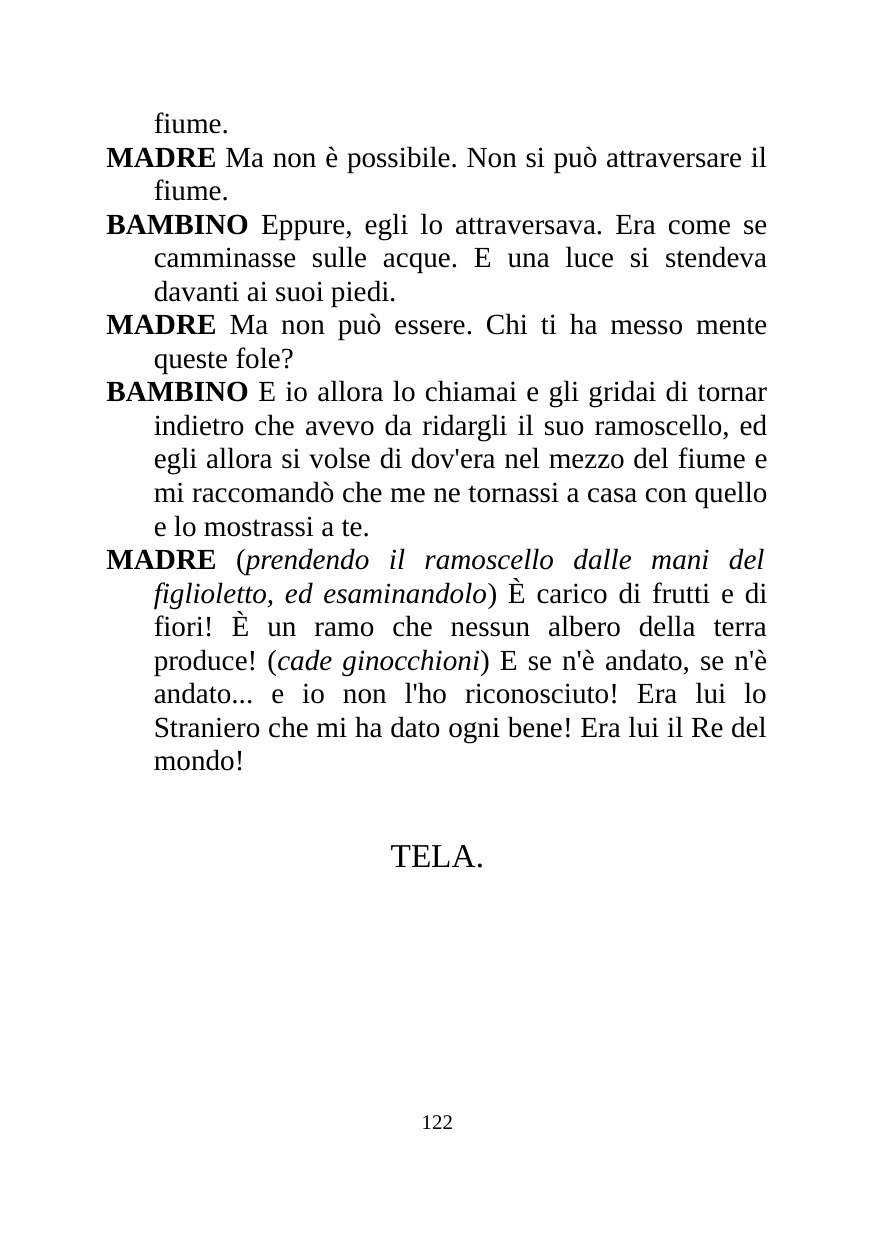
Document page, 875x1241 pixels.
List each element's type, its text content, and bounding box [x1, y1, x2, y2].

text fiume. [106, 106, 768, 140]
text TELA. [106, 836, 768, 874]
text MADRE (prendendo il ramoscello dalle mani del figlioletto, ed esaminandolo) È carico di frutti e di fiori! È un ramo che nessun albero della terra produce! (cade ginocchioni) E se n'è andato, se n'è andato... e io non l'ho riconosciuto! Era lui lo Straniero che mi ha dato ogni bene! Era lui il Re del mondo! [106, 542, 768, 777]
text MADRE Ma non può essere. Chi ti ha messo mente queste fole? [106, 307, 768, 374]
text BAMBINO E io allora lo chiamai e gli gridai di tornar indietro che avevo da ridargli il suo ramoscello, ed egli allora si volse di dov'era nel mezzo del fiume e mi raccomandò che me ne tornassi a casa con quello e lo mostrassi a te. [106, 374, 768, 542]
text MADRE Ma non è possibile. Non si può attraversare il fiume. [106, 140, 768, 207]
text BAMBINO Eppure, egli lo attraversava. Era come se camminasse sulle acque. E una luce si stendeva davanti ai suoi piedi. [106, 207, 768, 307]
